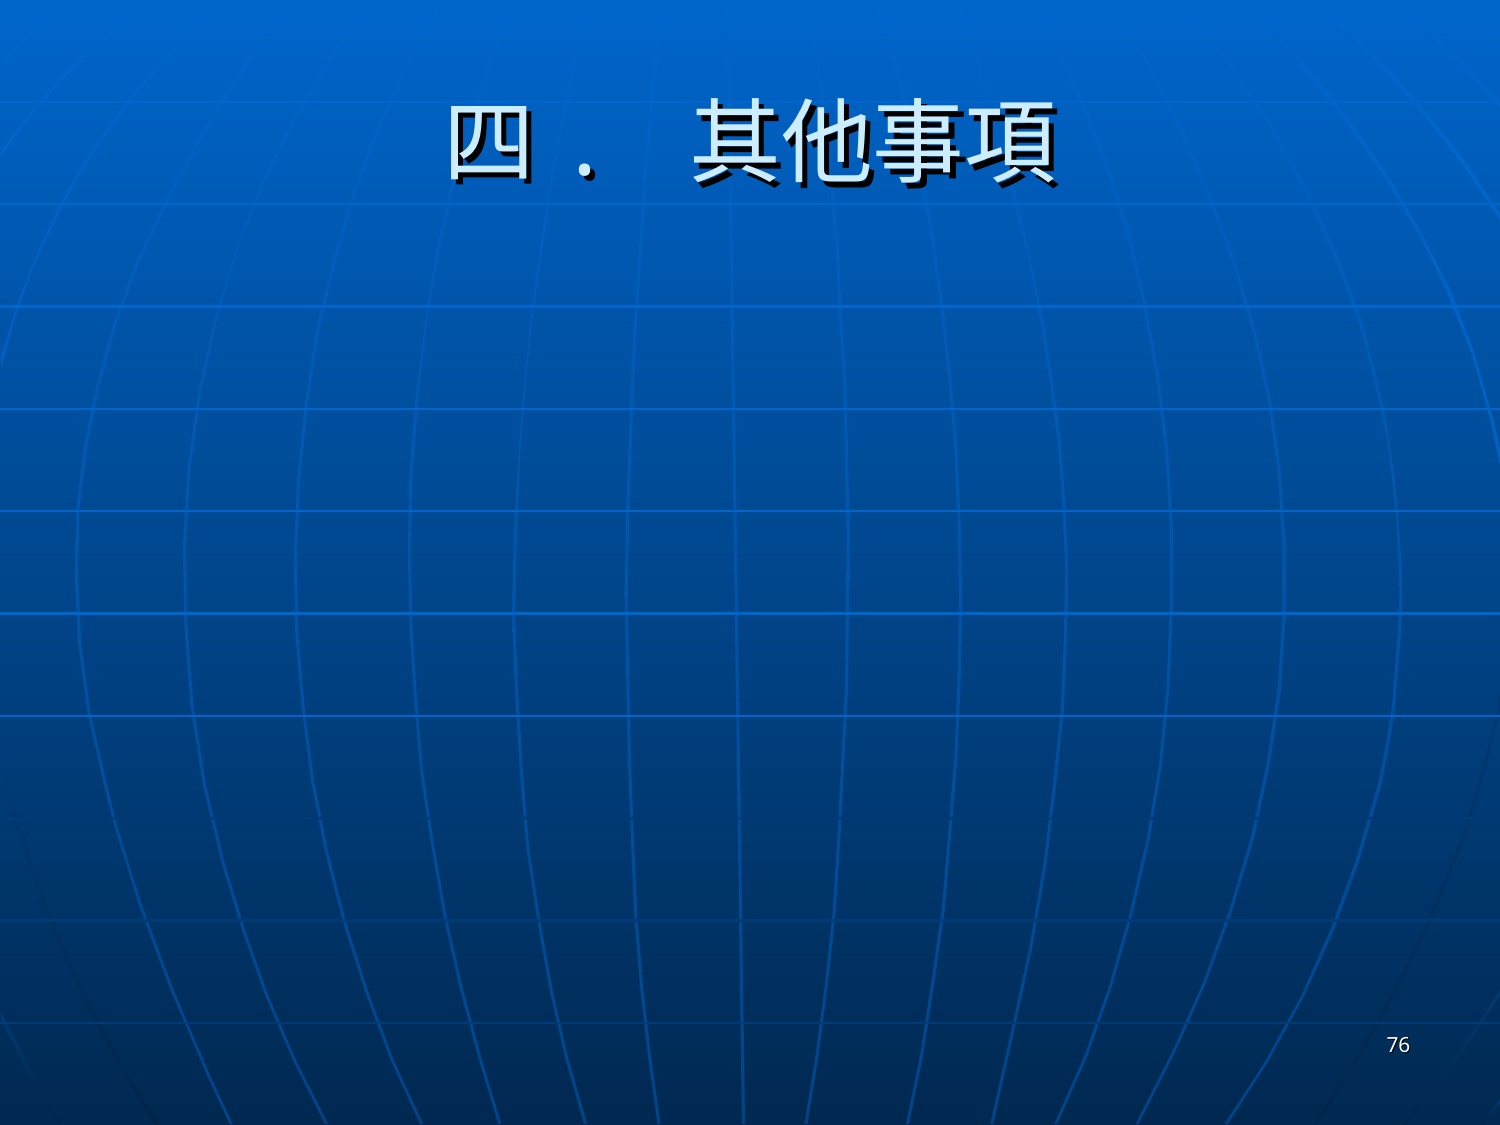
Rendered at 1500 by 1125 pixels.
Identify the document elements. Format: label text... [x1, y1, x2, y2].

list [75, 262, 1426, 1006]
title 四. 其他事項 [75, 45, 1426, 233]
text_box [1074, 1024, 1426, 1100]
